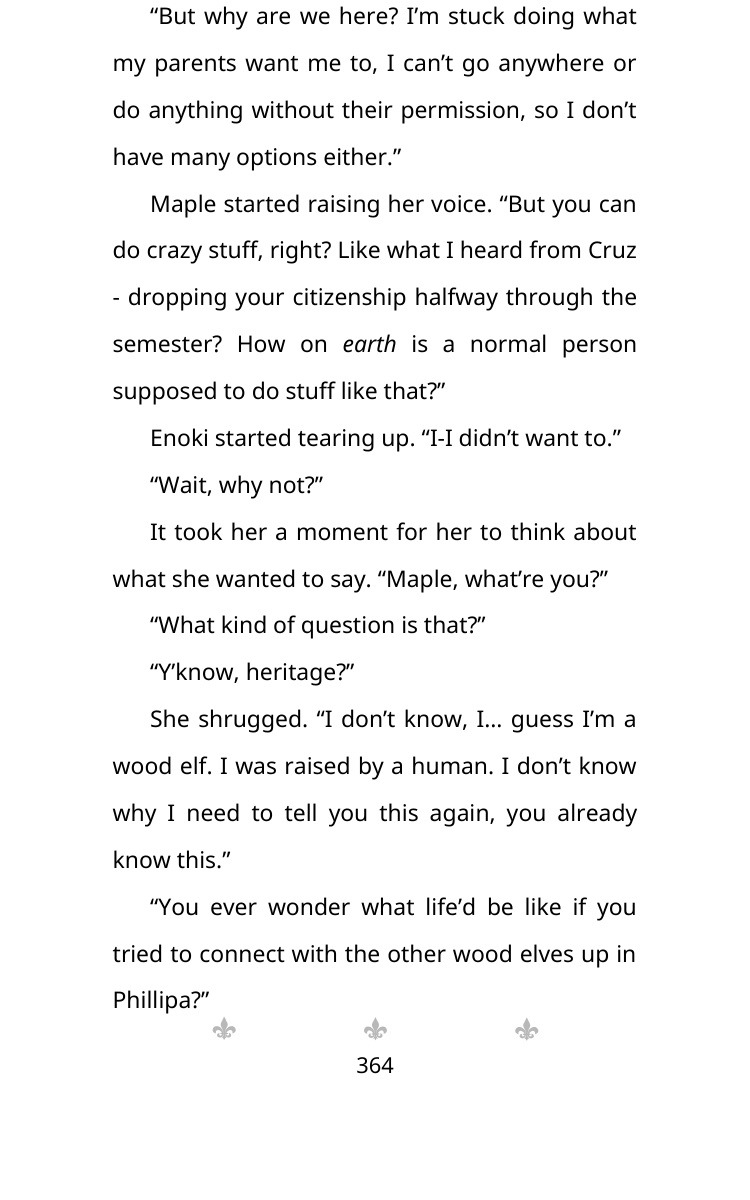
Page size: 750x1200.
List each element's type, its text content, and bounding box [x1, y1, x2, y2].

text “What kind of question is that?” [112, 609, 637, 641]
text “But why are we here? I’m stuck doing what my parents want me to, I can’t go anywhere or do anything without their permission, so I don’t have many options either.” [112, 0, 637, 172]
text She shrugged. “I don’t know, I… guess I’m a wood elf. I was raised by a human. I don’t know why I need to tell you this again, you already know this.” [112, 703, 637, 875]
text “Wait, why not?” [112, 469, 637, 500]
text “Y’know, heritage?” [112, 656, 637, 687]
text Enoki started tearing up. “I-I didn’t want to.” [112, 422, 637, 453]
text “You ever wonder what life’d be like if you tried to connect with the other wood elves up in Phillipa?” [112, 891, 637, 1016]
text Maple started raising her voice. “But you can do crazy stuff, right? Like what I heard from Cruz - dropping your citizenship halfway through the semester? How on earth is a normal person supposed to do stuff like that?” [112, 187, 637, 406]
text It took her a moment for her to think about what she wanted to say. “Maple, what’re you?” [112, 516, 637, 594]
